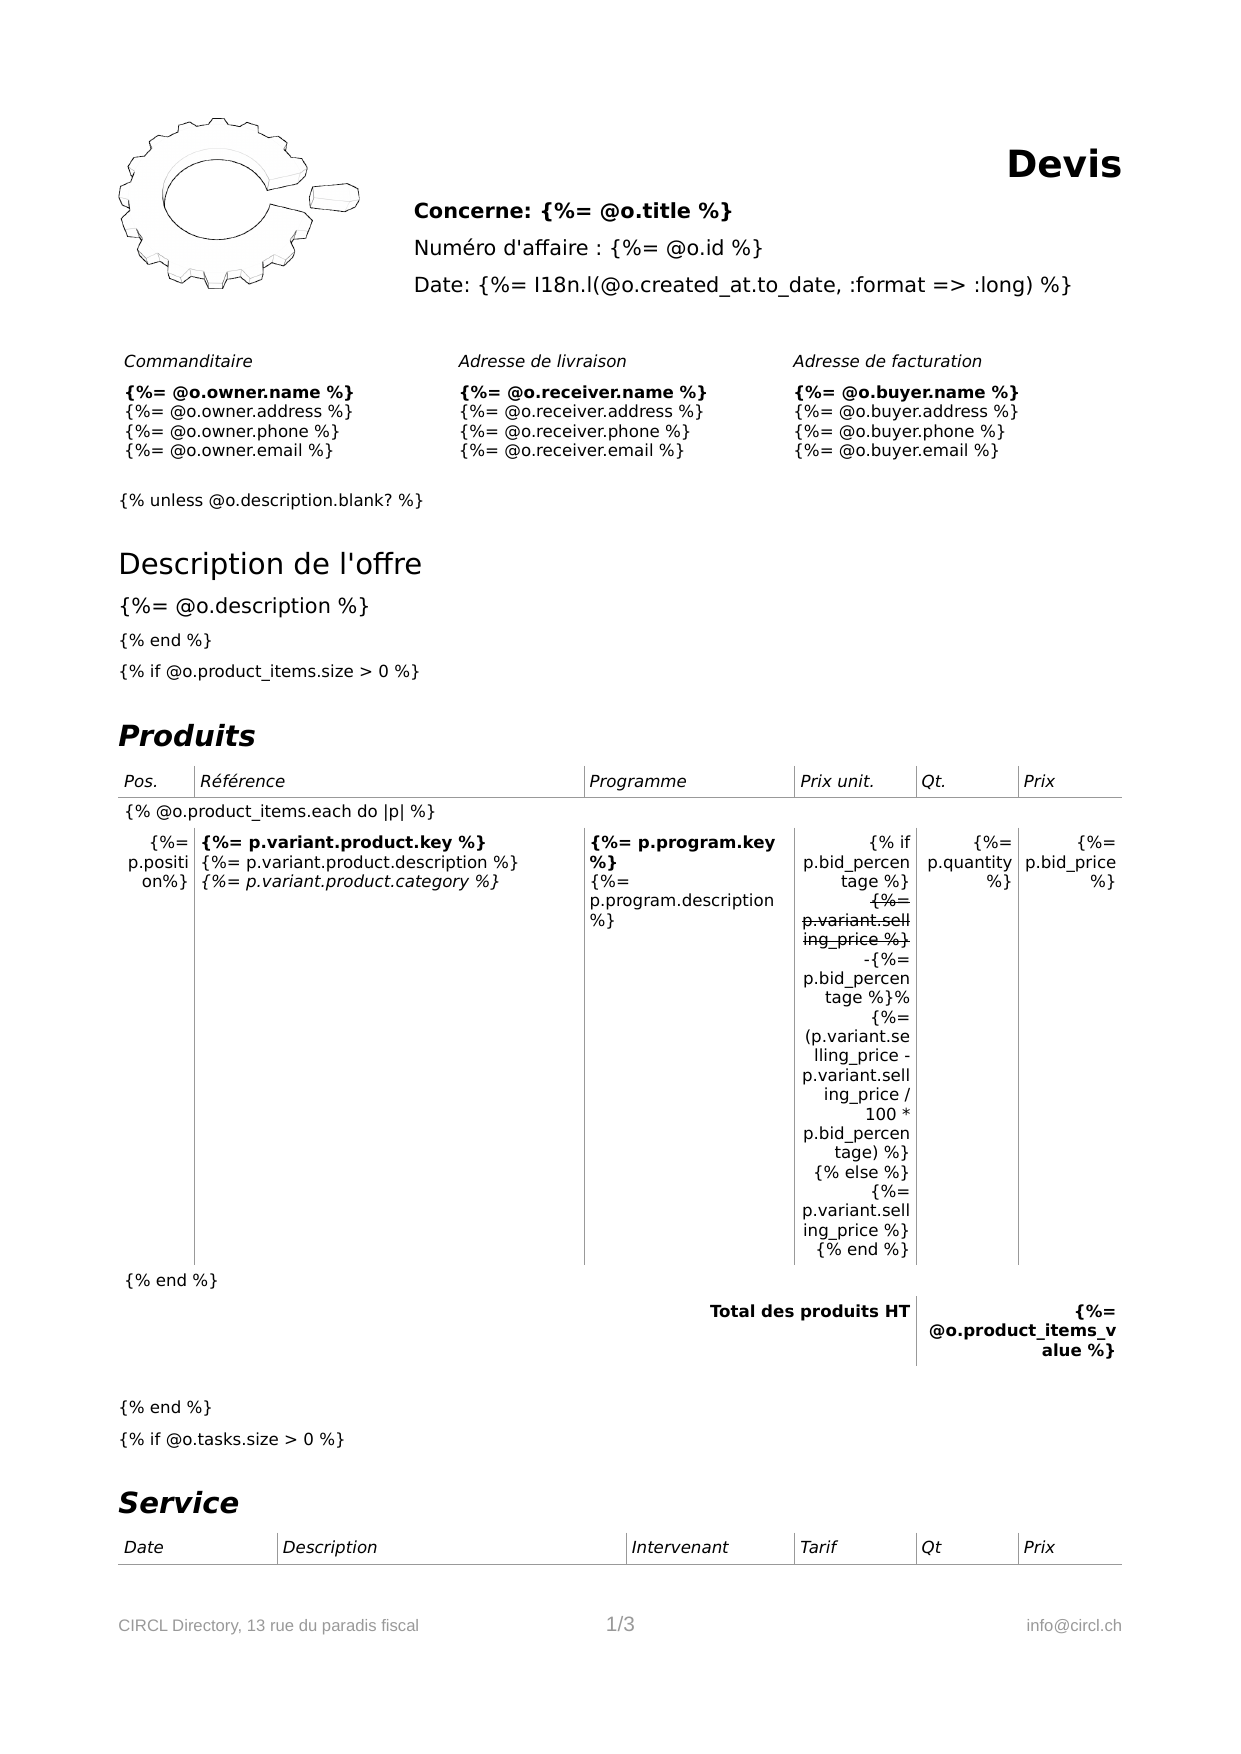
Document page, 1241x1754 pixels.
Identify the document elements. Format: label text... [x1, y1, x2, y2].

text {% unless @o.description.blank? %} [118, 490, 1122, 510]
table_header Date [118, 1533, 277, 1563]
table_cell {%= @o.owner.name %} {%= @o.owner.address %} {%= @o.owner.phone %} {%= @o.owner.email %} [118, 377, 453, 466]
table_cell {%= p.program.key %} {%= p.program.description %} [585, 828, 794, 1265]
table_header Prix unit. [795, 766, 916, 797]
text {% end %} [118, 631, 1122, 650]
table_header Prix [1019, 1533, 1122, 1563]
title Devis [360, 143, 1122, 187]
table_cell {%= p.quantity%} [917, 828, 1018, 1265]
table_cell Total des produits HT [118, 1296, 916, 1366]
table_header Qt [917, 1533, 1018, 1563]
table_header Description [278, 1533, 626, 1563]
table_header Pos. [118, 766, 194, 797]
table_cell {%= @o.buyer.name %} {%= @o.buyer.address %} {%= @o.buyer.phone %} {%= @o.buyer.email %} [788, 377, 1122, 466]
subtitle Description de l'offre [118, 547, 1122, 581]
table_header Commanditaire [118, 346, 453, 377]
subtitle Service [118, 1486, 1122, 1520]
table_cell {%= p.bid_price%} [1019, 828, 1122, 1265]
table_header Adresse de facturation [788, 346, 1122, 377]
table_header Intervenant [627, 1533, 794, 1563]
table_cell {%= p.variant.product.key %} {%= p.variant.product.description %} {%= p.variant.product.category %} [195, 828, 584, 1265]
text Concerne: {%= @o.title %} [360, 199, 1122, 223]
table_cell {%= p.position%} [118, 828, 194, 1265]
subtitle Produits [118, 719, 1122, 753]
text {% if @o.tasks.size > 0 %} [118, 1429, 1122, 1449]
table_cell {% end %} [118, 1265, 1122, 1296]
table_cell {% @o.product_items.each do |p| %} [118, 798, 1122, 827]
table_cell {%= @o.receiver.name %} {%= @o.receiver.address %} {%= @o.receiver.phone %} {%= @o.receiver.email %} [453, 377, 787, 466]
table_cell {% if p.bid_percentage %} {%= p.variant.selling_price %} -{%= p.bid_percentage %}% {%= (p.variant.selling_price - p.variant.selling_price / 100 * p.bid_percentage) %} {% else %} {%= p.variant.selling_price %} {% end %} [795, 828, 916, 1265]
table_header Tarif [795, 1533, 916, 1563]
table_header Référence [195, 766, 584, 797]
table_cell {%= @o.product_items_value %} [917, 1296, 1122, 1366]
text Numéro d'affaire : {%= @o.id %} [360, 236, 1122, 260]
table_header Prix [1019, 766, 1122, 797]
text {% end %} [118, 1397, 1122, 1417]
text Date: {%= I18n.l(@o.created_at.to_date, :format => :long) %} [118, 273, 1122, 297]
picture [118, 118, 360, 289]
table_header Adresse de livraison [453, 346, 787, 377]
table_header Qt. [917, 766, 1018, 797]
text {%= @o.description %} [118, 594, 1122, 618]
table_header Programme [585, 766, 794, 797]
text {% if @o.product_items.size > 0 %} [118, 662, 1122, 682]
